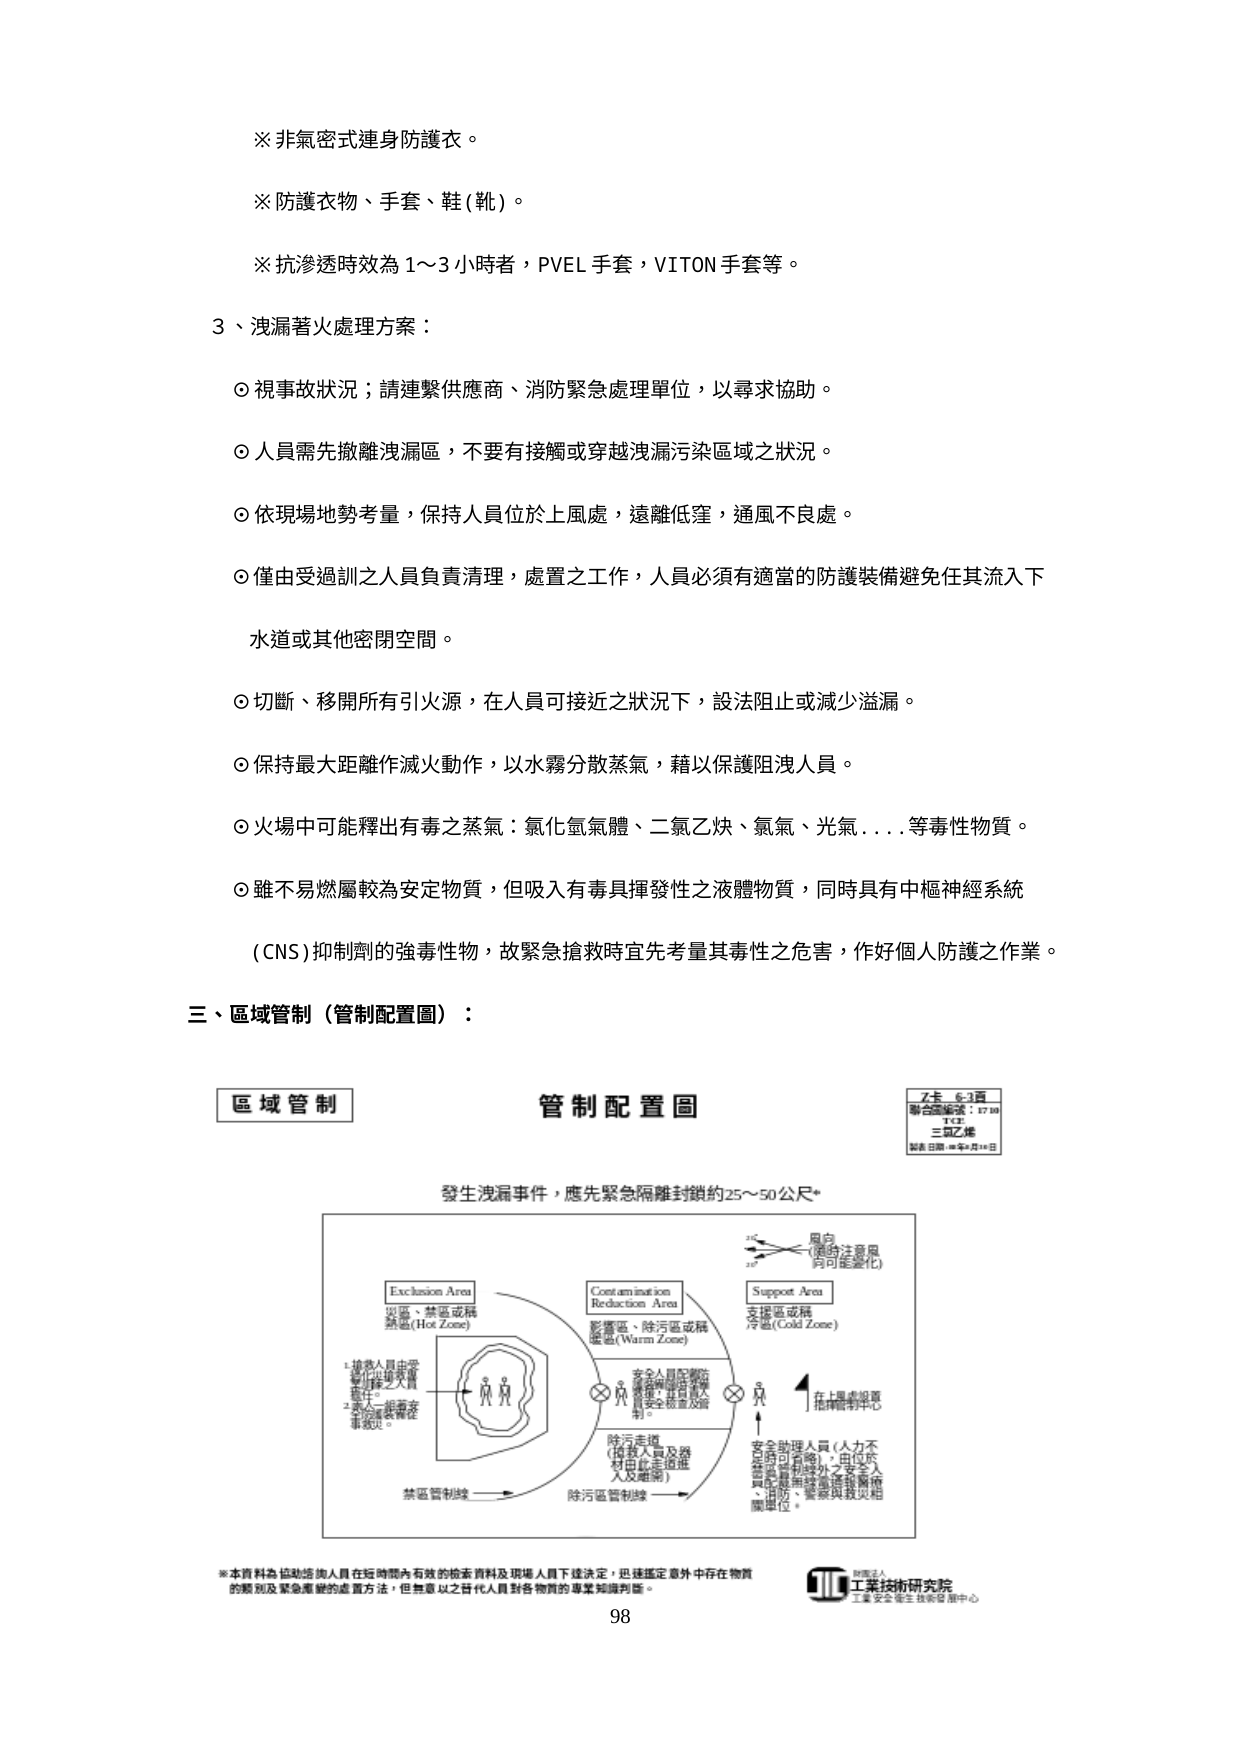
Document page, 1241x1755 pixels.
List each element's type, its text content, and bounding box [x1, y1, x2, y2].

text ３、洩漏著火處理方案： [187, 284, 1053, 346]
text ⊙雖不易燃屬較為安定物質，但吸入有毒具揮發性之液體物質，同時具有中樞神經系統(CNS)抑制劑的強毒性物，故緊急搶救時宜先考量其毒性之危害，作好個人防護之作業。 [229, 846, 1053, 971]
text ⊙依現場地勢考量，保持人員位於上風處，遠離低窪，通風不良處。 [187, 471, 1053, 534]
text ⊙人員需先撤離洩漏區，不要有接觸或穿越洩漏污染區域之狀況。 [187, 409, 1053, 471]
text ※防護衣物、手套、鞋(靴)。 [187, 159, 1053, 221]
text ⊙視事故狀況；請連繫供應商、消防緊急處理單位，以尋求協助。 [187, 346, 1053, 409]
text ※非氣密式連身防護衣。 [187, 96, 1053, 159]
text ⊙僅由受過訓之人員負責清理，處置之工作，人員必須有適當的防護裝備避免任其流入下水道或其他密閉空間。 [229, 534, 1053, 659]
text ※抗滲透時效為1～3小時者，PVEL手套，VITON手套等。 [187, 221, 1053, 284]
text ⊙火場中可能釋出有毒之蒸氣：氯化氫氣體、二氯乙炔、氯氣、光氣....等毒性物質。 [229, 784, 1053, 846]
text ⊙保持最大距離作滅火動作，以水霧分散蒸氣，藉以保護阻洩人員。 [229, 721, 1053, 784]
text ⊙切斷、移開所有引火源，在人員可接近之狀況下，設法阻止或減少溢漏。 [229, 659, 1053, 721]
text 三、區域管制（管制配置圖）： [187, 971, 1053, 1596]
